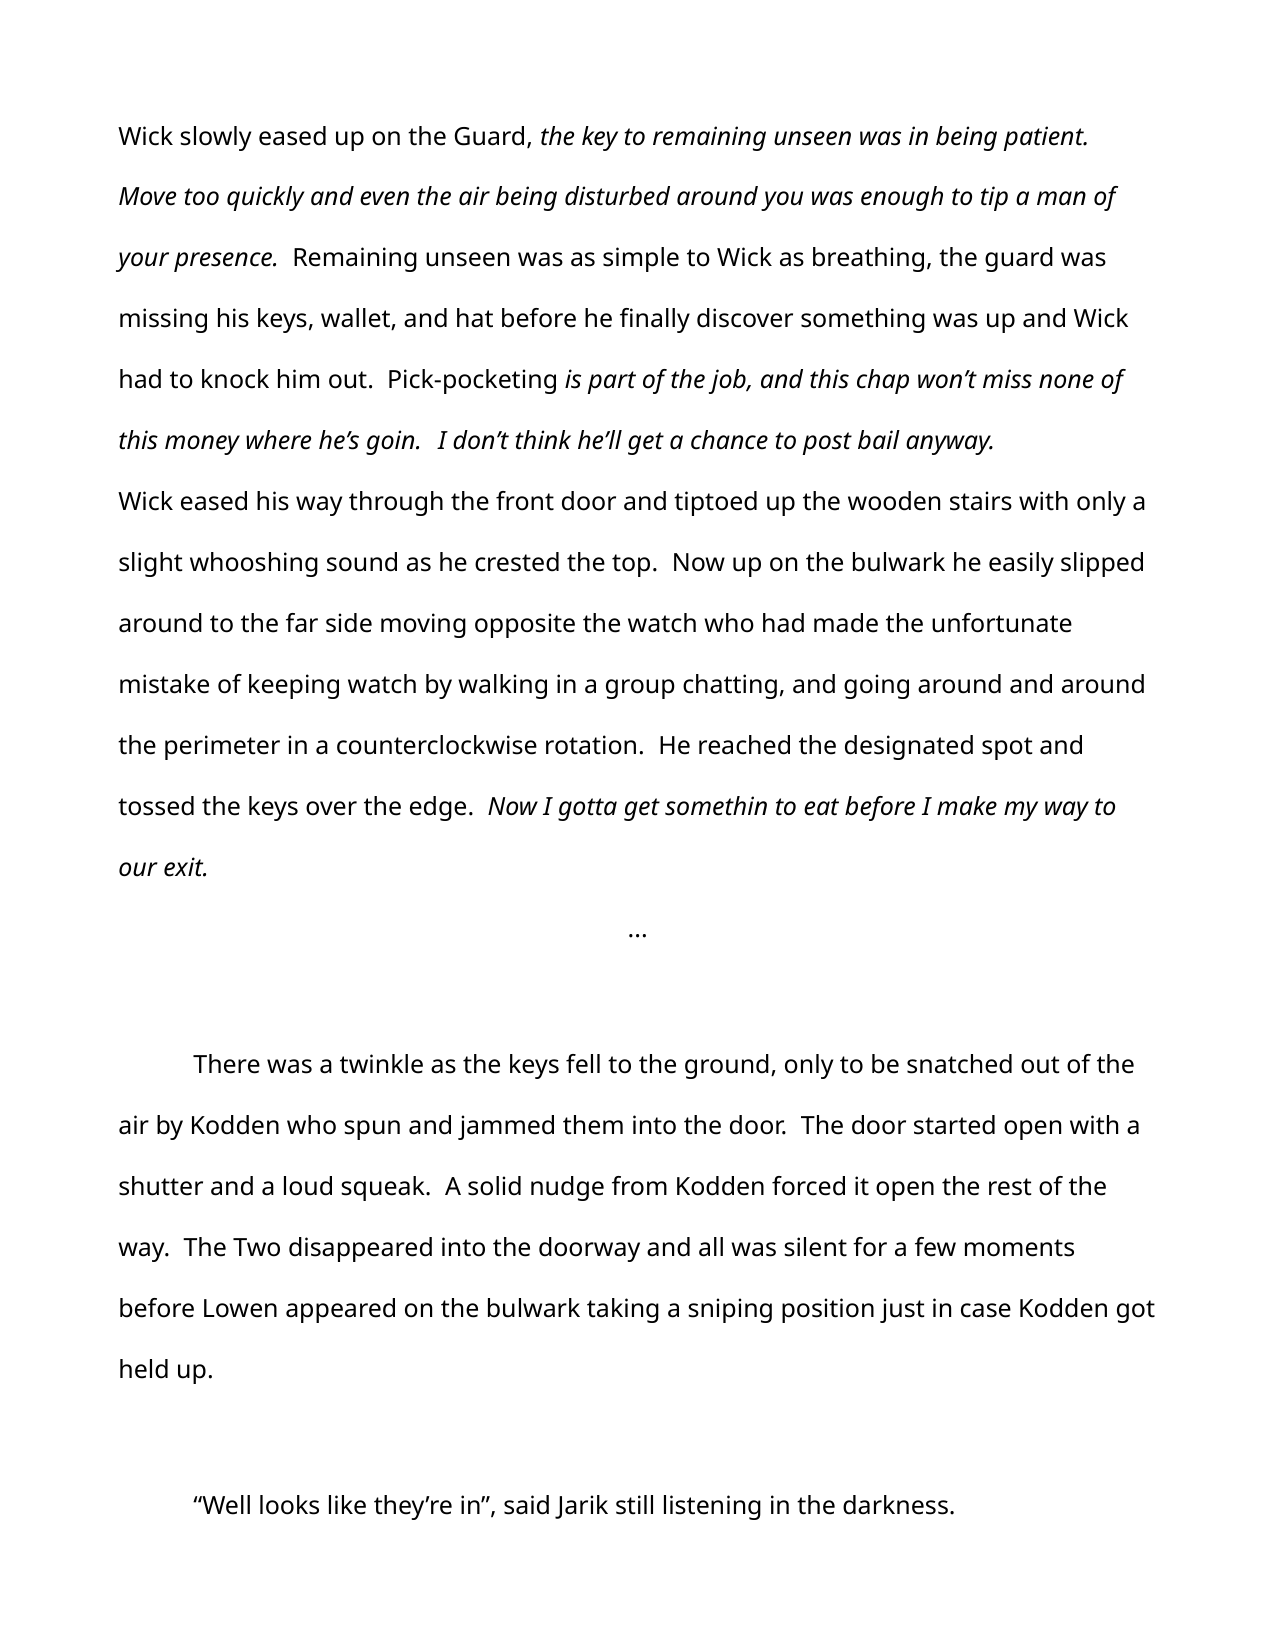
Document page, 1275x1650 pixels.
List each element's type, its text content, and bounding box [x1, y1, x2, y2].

text Wick eased his way through the front door and tiptoed up the wooden stairs with only a slight whooshing sound as he crested the top. Now up on the bulwark he easily slipped around to the far side moving opposite the watch who had made the unfortunate mistake of keeping watch by walking in a group chatting, and going around and around the perimeter in a counterclockwise rotation. He reached the designated spot and tossed the keys over the edge. Now I gotta get somethin to eat before I make my way to our exit. [118, 484, 1157, 883]
text There was a twinkle as the keys fell to the ground, only to be snatched out of the air by Kodden who spun and jammed them into the door. The door started open with a shutter and a loud squeak. A solid nudge from Kodden forced it open the rest of the way. The Two disappeared into the doorway and all was silent for a few moments before Lowen appeared on the bulwark taking a sniping position just in case Kodden got held up. [118, 1047, 1157, 1386]
text ... [118, 910, 1157, 944]
text “Well looks like they’re in”, said Jarik still listening in the darkness. [118, 1488, 1157, 1522]
text Wick slowly eased up on the Guard, the key to remaining unseen was in being patient. Move too quickly and even the air being disturbed around you was enough to tip a man of your presence. Remaining unseen was as simple to Wick as breathing, the guard was missing his keys, wallet, and hat before he finally discover something was up and Wick had to knock him out. Pick-pocketing is part of the job, and this chap won’t miss none of this money where he’s goin. I don’t think he’ll get a chance to post bail anyway. [118, 118, 1157, 457]
